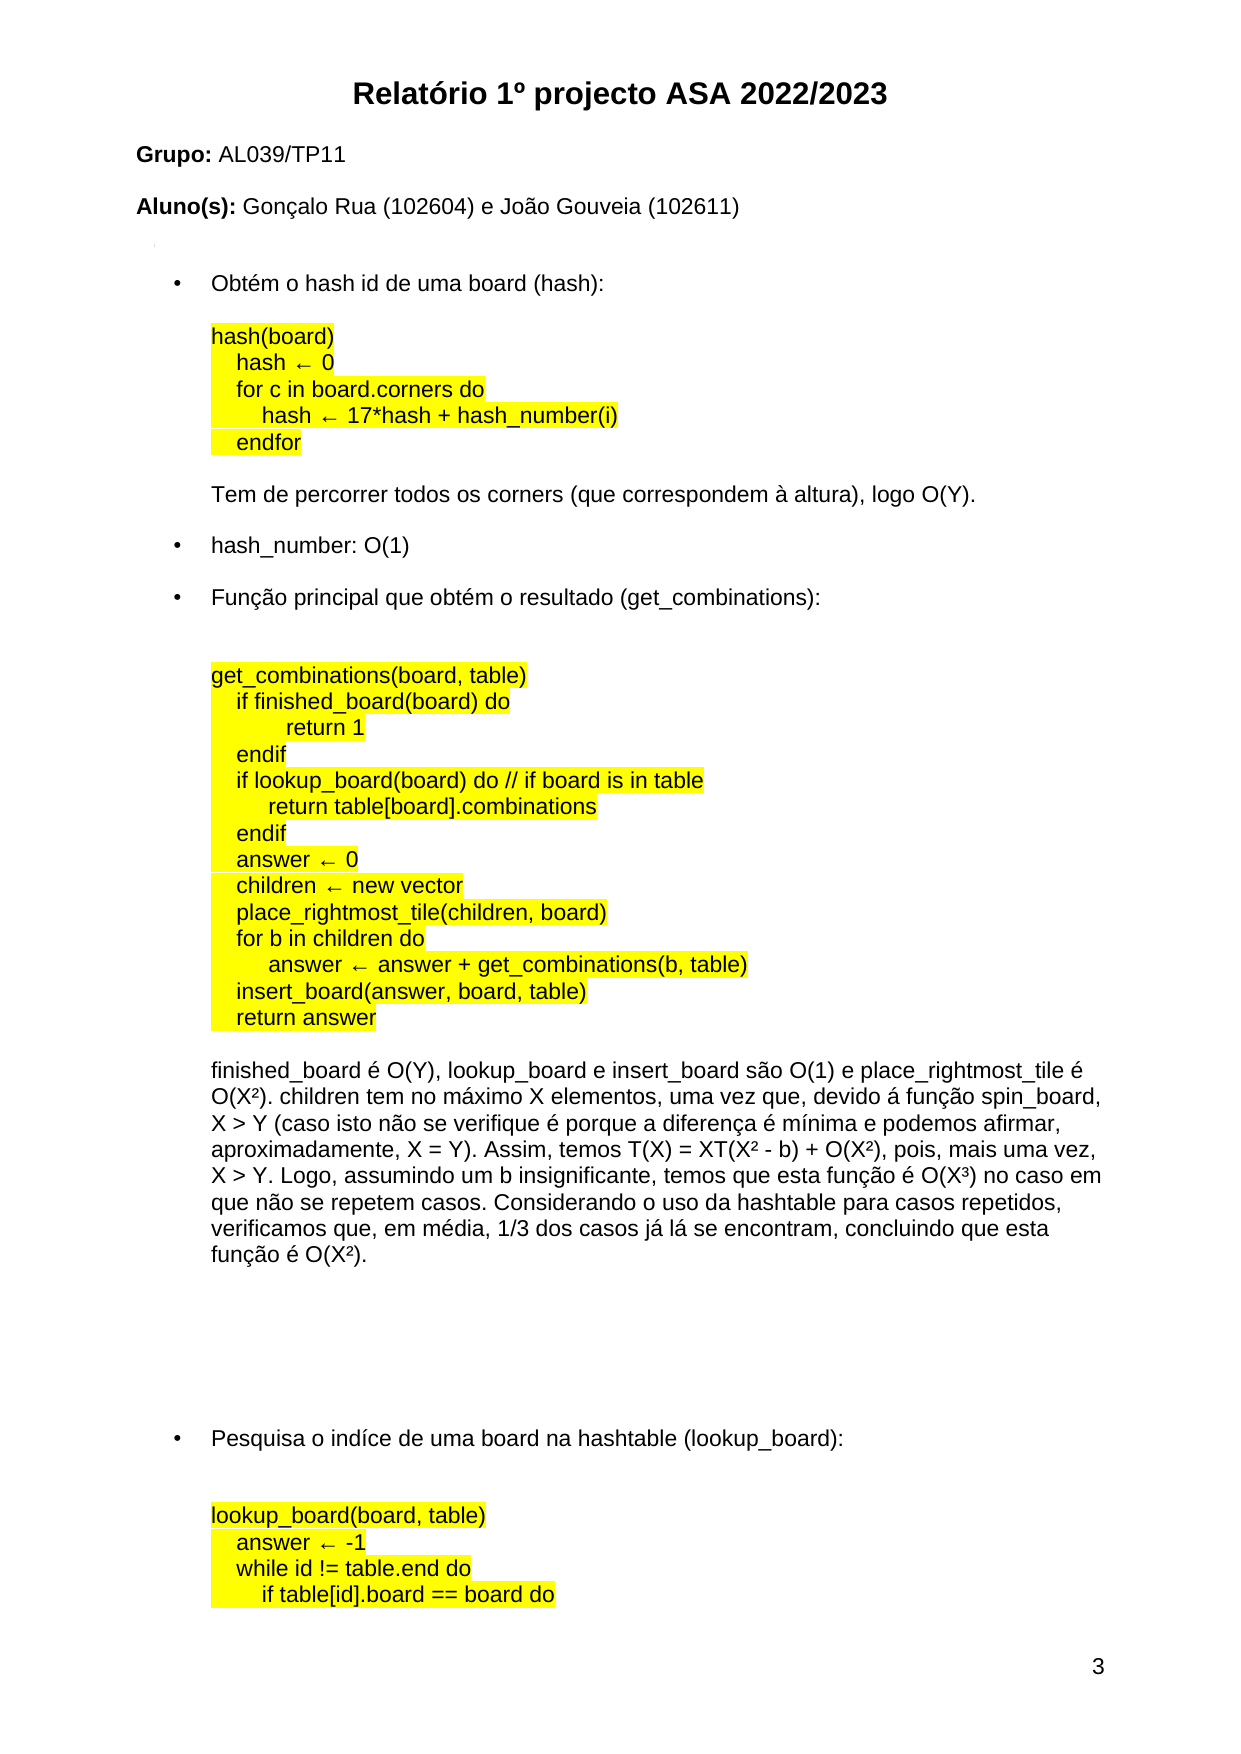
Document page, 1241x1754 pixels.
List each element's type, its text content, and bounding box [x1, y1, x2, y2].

list Pesquisa o indíce de uma board na hashtable (lookup_board): [173, 1424, 1104, 1451]
list Obtém o hash id de uma board (hash): hash(board) hash ← 0 for c in board.corners do hash ← 17*hash + hash_number(i) endfor Tem de percorrer todos os corners (que correspondem à altura), logo O(Y). [173, 270, 1104, 507]
list Função principal que obtém o resultado (get_combinations): [173, 584, 1104, 610]
list get_combinations(board, table) if finished_board(board) do return 1 endif if lookup_board(board) do // if board is in table return table[board].combinations endif answer ← 0 children ← new vector place_rightmost_tile(children, board) for b in children do answer ← answer + get_combinations(b, table) insert_board(answer, board, table) return answer finished_board é O(Y), lookup_board e insert_board são O(1) e place_rightmost_tile é O(X²). children tem no máximo X elementos, uma vez que, devido á função spin_board, X > Y (caso isto não se verifique é porque a diferença é mínima e podemos afirmar, aproximadamente, X = Y). Assim, temos T(X) = XT(X² - b) + O(X²), pois, mais uma vez, X > Y. Logo, assumindo um b insignificante, temos que esta função é O(X³) no caso em que não se repetem casos. Considerando o uso da hashtable para casos repetidos, verificamos que, em média, 1/3 dos casos já lá se encontram, concluindo que esta função é O(X²). [173, 635, 1104, 1399]
list hash_number: O(1) [173, 532, 1104, 559]
list lookup_board(board, table) answer ← -1 while id != table.end do if table[id].board == board do [173, 1476, 1104, 1608]
